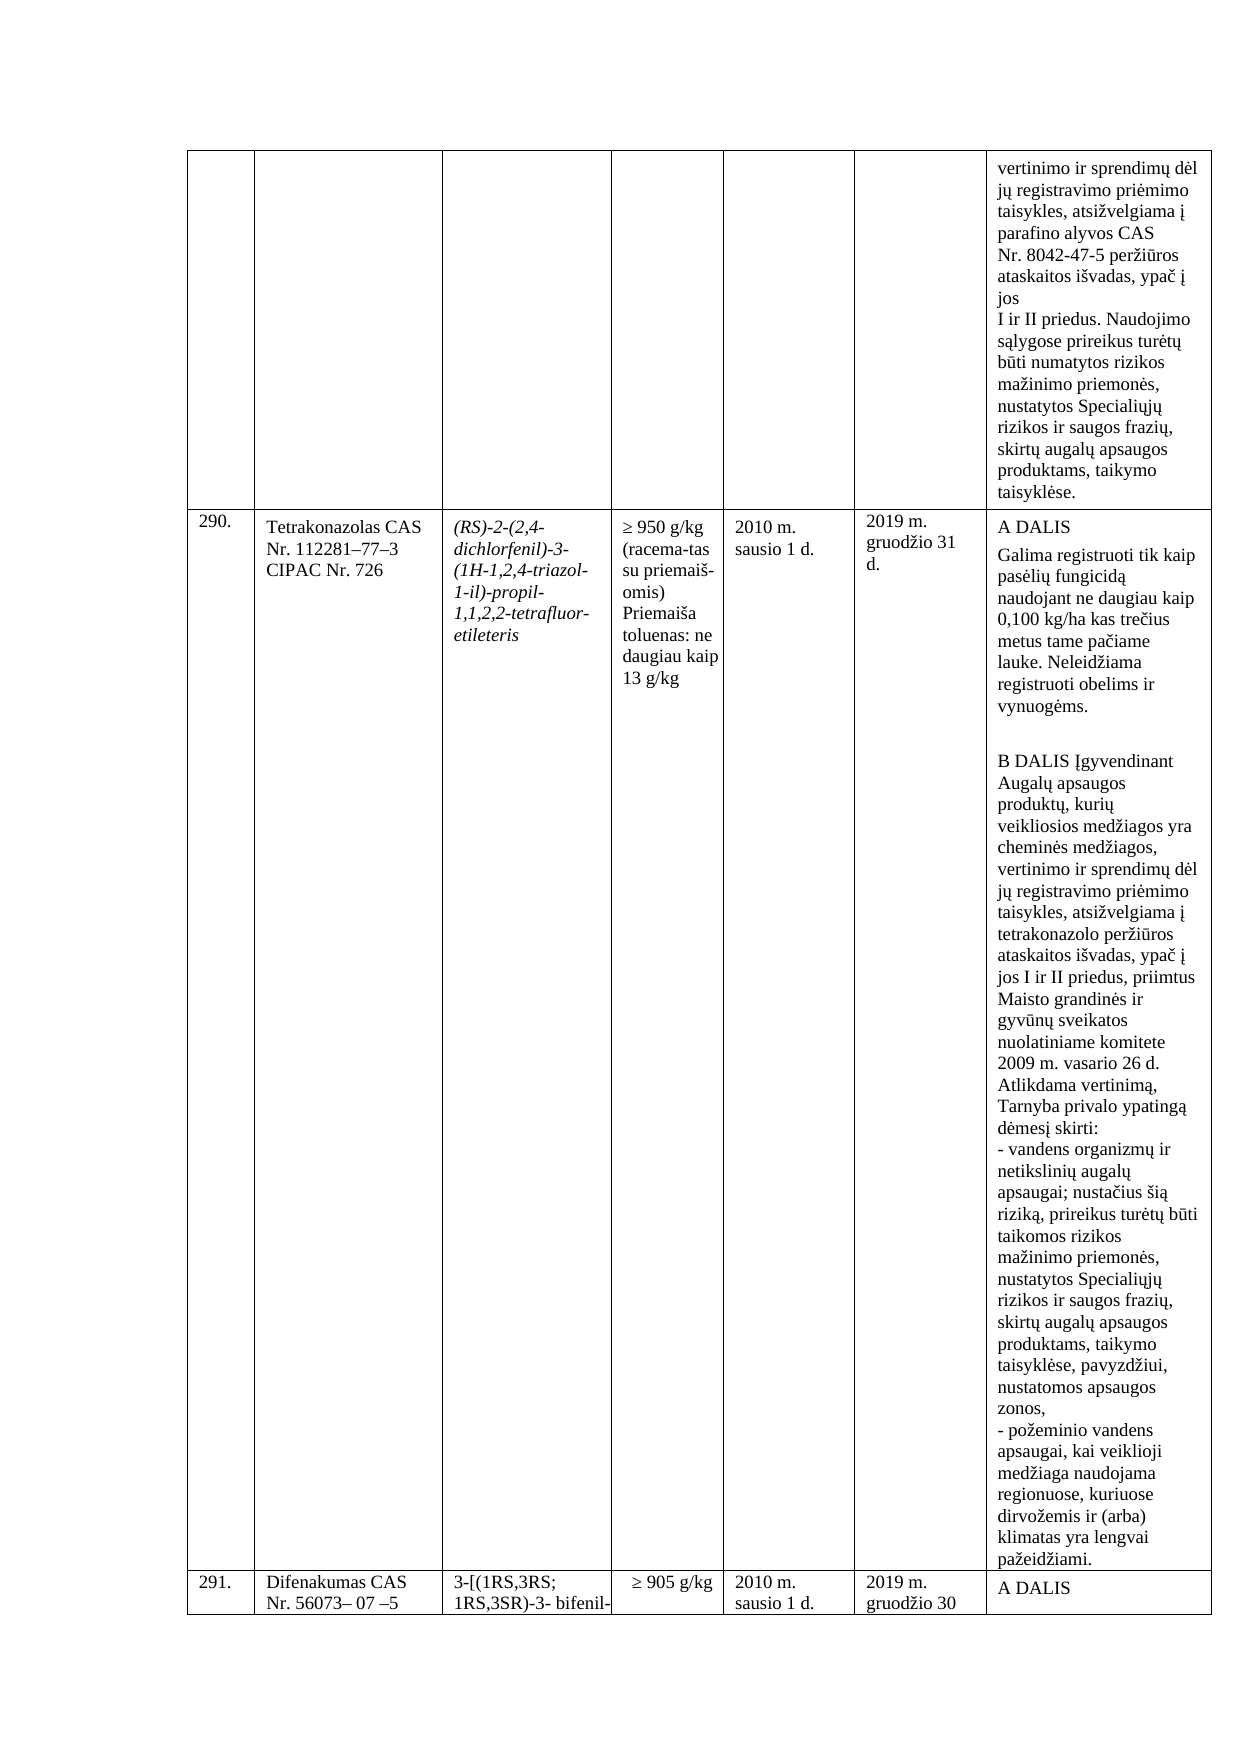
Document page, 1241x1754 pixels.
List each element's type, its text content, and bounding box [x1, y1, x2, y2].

table_cell [855, 151, 986, 508]
table_cell (RS)-2-(2,4-dichlorfenil)-3- (1H-1,2,4-triazol-1-il)-propil- 1,1,2,2-tetrafluor-etileteris [443, 510, 611, 1569]
table_cell ≥ 950 g/kg (racema-tas su priemaiš- omis) Priemaiša toluenas: ne daugiau kaip 13 g/kg [612, 510, 723, 1569]
table_cell 3-[(1RS,3RS; 1RS,3SR)-3- bifenil- [443, 1571, 611, 1614]
table_cell 290. [188, 510, 254, 1569]
table_cell 2010 m. sausio 1 d. [724, 1571, 854, 1614]
table_cell [443, 151, 611, 508]
table_cell [188, 151, 254, 508]
table_cell 2019 m. gruodžio 30 [855, 1571, 986, 1614]
table_cell ≥ 905 g/kg [612, 1571, 723, 1614]
table_cell Tetrakonazolas CAS Nr. 112281–77–3 CIPAC Nr. 726 [255, 510, 442, 1569]
table_cell 2019 m. gruodžio 31 d. [855, 510, 986, 1569]
table_cell [612, 151, 723, 508]
table_cell [724, 151, 854, 508]
table_cell [255, 151, 442, 508]
table_cell vertinimo ir sprendimų dėl jų registravimo priėmimo taisykles, atsižvelgiama į parafino alyvos CAS Nr. 8042-47-5 peržiūros ataskaitos išvadas, ypač į jos I ir II priedus. Naudojimo sąlygose prireikus turėtų būti numatytos rizikos mažinimo priemonės, nustatytos Specialiųjų rizikos ir saugos frazių, skirtų augalų apsaugos produktams, taikymo taisyklėse. [987, 151, 1211, 508]
table_cell A DALIS [987, 1571, 1211, 1614]
table_cell 2010 m. sausio 1 d. [724, 510, 854, 1569]
table_cell Difenakumas CAS Nr. 56073– 07 –5 [255, 1571, 442, 1614]
table_cell A DALIS Galima registruoti tik kaip pasėlių fungicidą naudojant ne daugiau kaip 0,100 kg/ha kas trečius metus tame pačiame lauke. Neleidžiama registruoti obelims ir vynuogėms. B DALIS Įgyvendinant Augalų apsaugos produktų, kurių veikliosios medžiagos yra cheminės medžiagos, vertinimo ir sprendimų dėl jų registravimo priėmimo taisykles, atsižvelgiama į tetrakonazolo peržiūros ataskaitos išvadas, ypač į jos I ir II priedus, priimtus Maisto grandinės ir gyvūnų sveikatos nuolatiniame komitete 2009 m. vasario 26 d. Atlikdama vertinimą, Tarnyba privalo ypatingą dėmesį skirti: - vandens organizmų ir netikslinių augalų apsaugai; nustačius šią riziką, prireikus turėtų būti taikomos rizikos mažinimo priemonės, nustatytos Specialiųjų rizikos ir saugos frazių, skirtų augalų apsaugos produktams, taikymo taisyklėse, pavyzdžiui, nustatomos apsaugos zonos, - požeminio vandens apsaugai, kai veiklioji medžiaga naudojama regionuose, kuriuose dirvožemis ir (arba) klimatas yra lengvai pažeidžiami. [987, 510, 1211, 1569]
table_cell 291. [188, 1571, 254, 1614]
